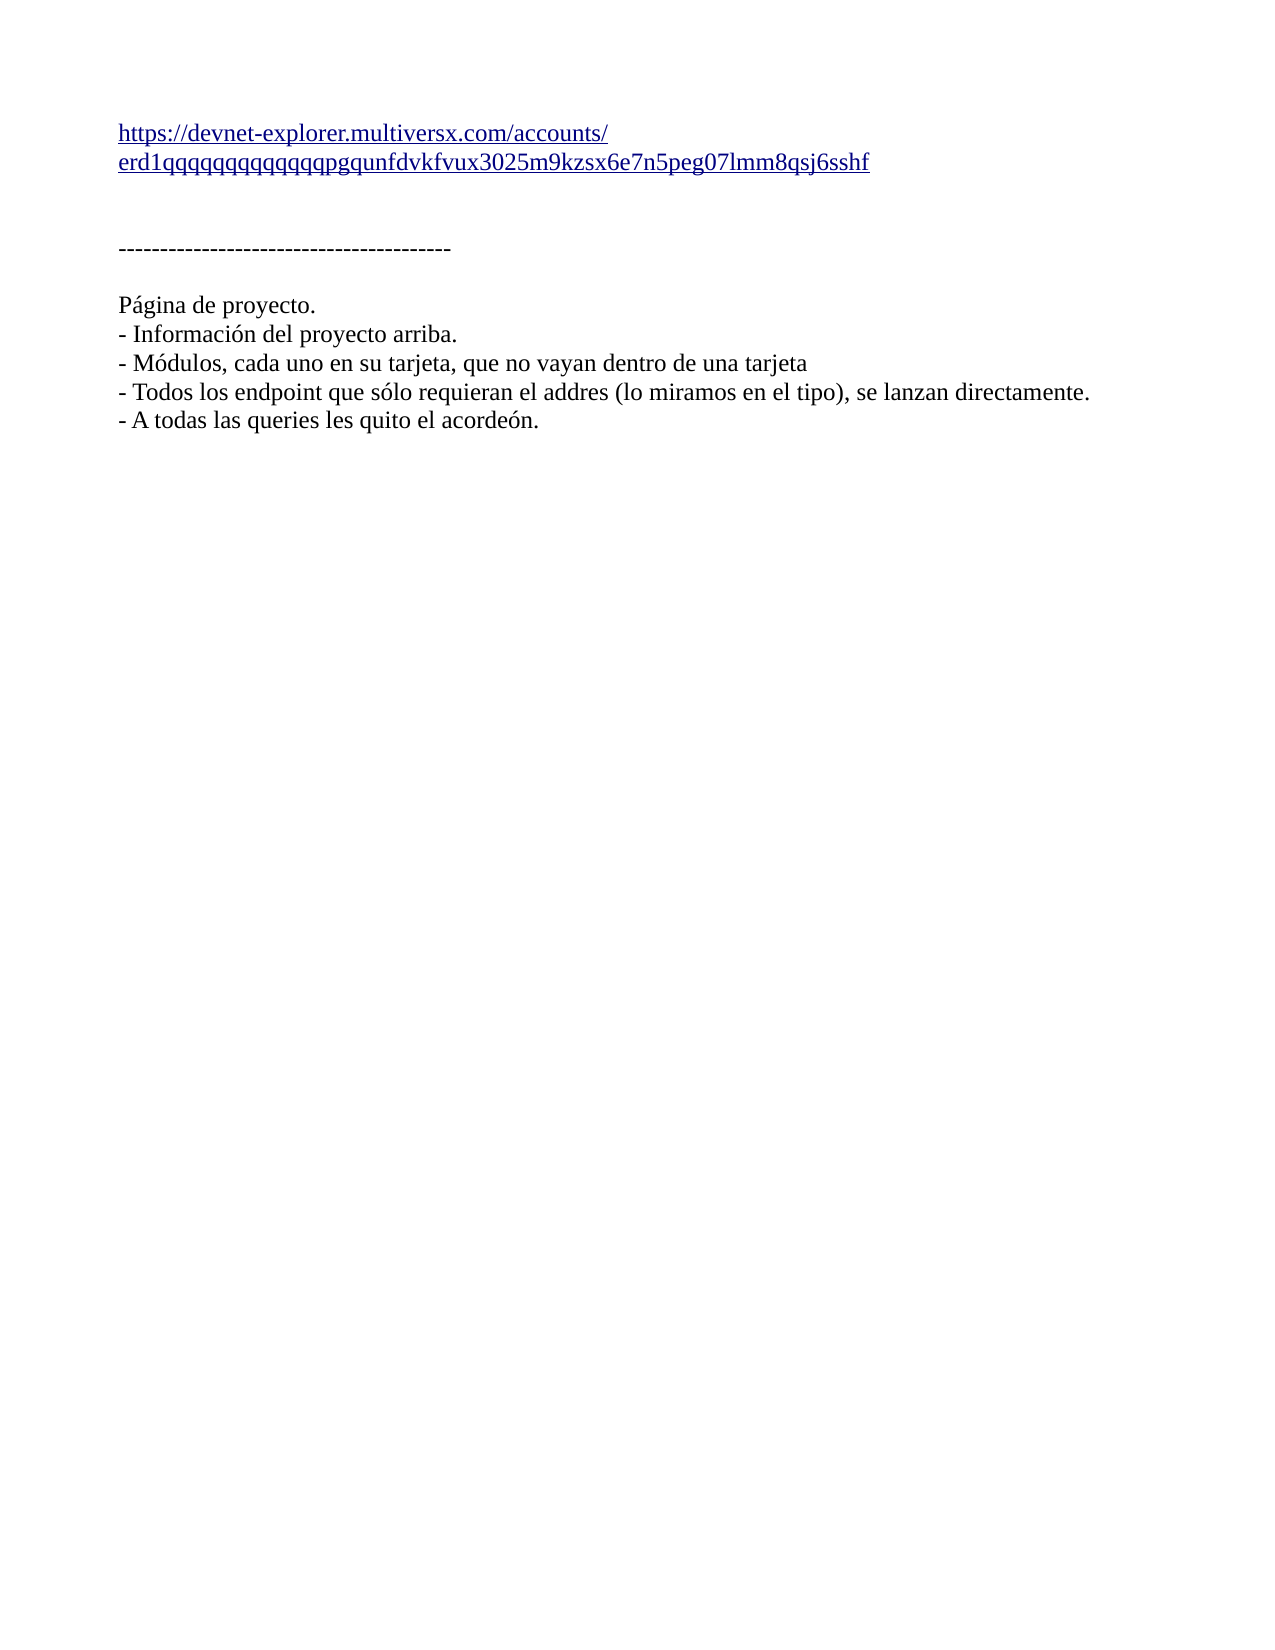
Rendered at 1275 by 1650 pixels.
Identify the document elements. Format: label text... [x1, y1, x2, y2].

text - Todos los endpoint que sólo requieran el addres (lo miramos en el tipo), se lanzan directamente. [118, 377, 1157, 406]
text - Información del proyecto arriba. [118, 319, 1157, 348]
text Página de proyecto. [118, 291, 1157, 319]
text - A todas las queries les quito el acordeón. [118, 406, 1157, 434]
text ---------------------------------------- [118, 233, 1157, 262]
text - Módulos, cada uno en su tarjeta, que no vayan dentro de una tarjeta [118, 348, 1157, 377]
text https://devnet-explorer.multiversx.com/accounts/erd1qqqqqqqqqqqqqpgqunfdvkfvux3025m9kzsx6e7n5peg07lmm8qsj6sshf [118, 118, 1157, 176]
